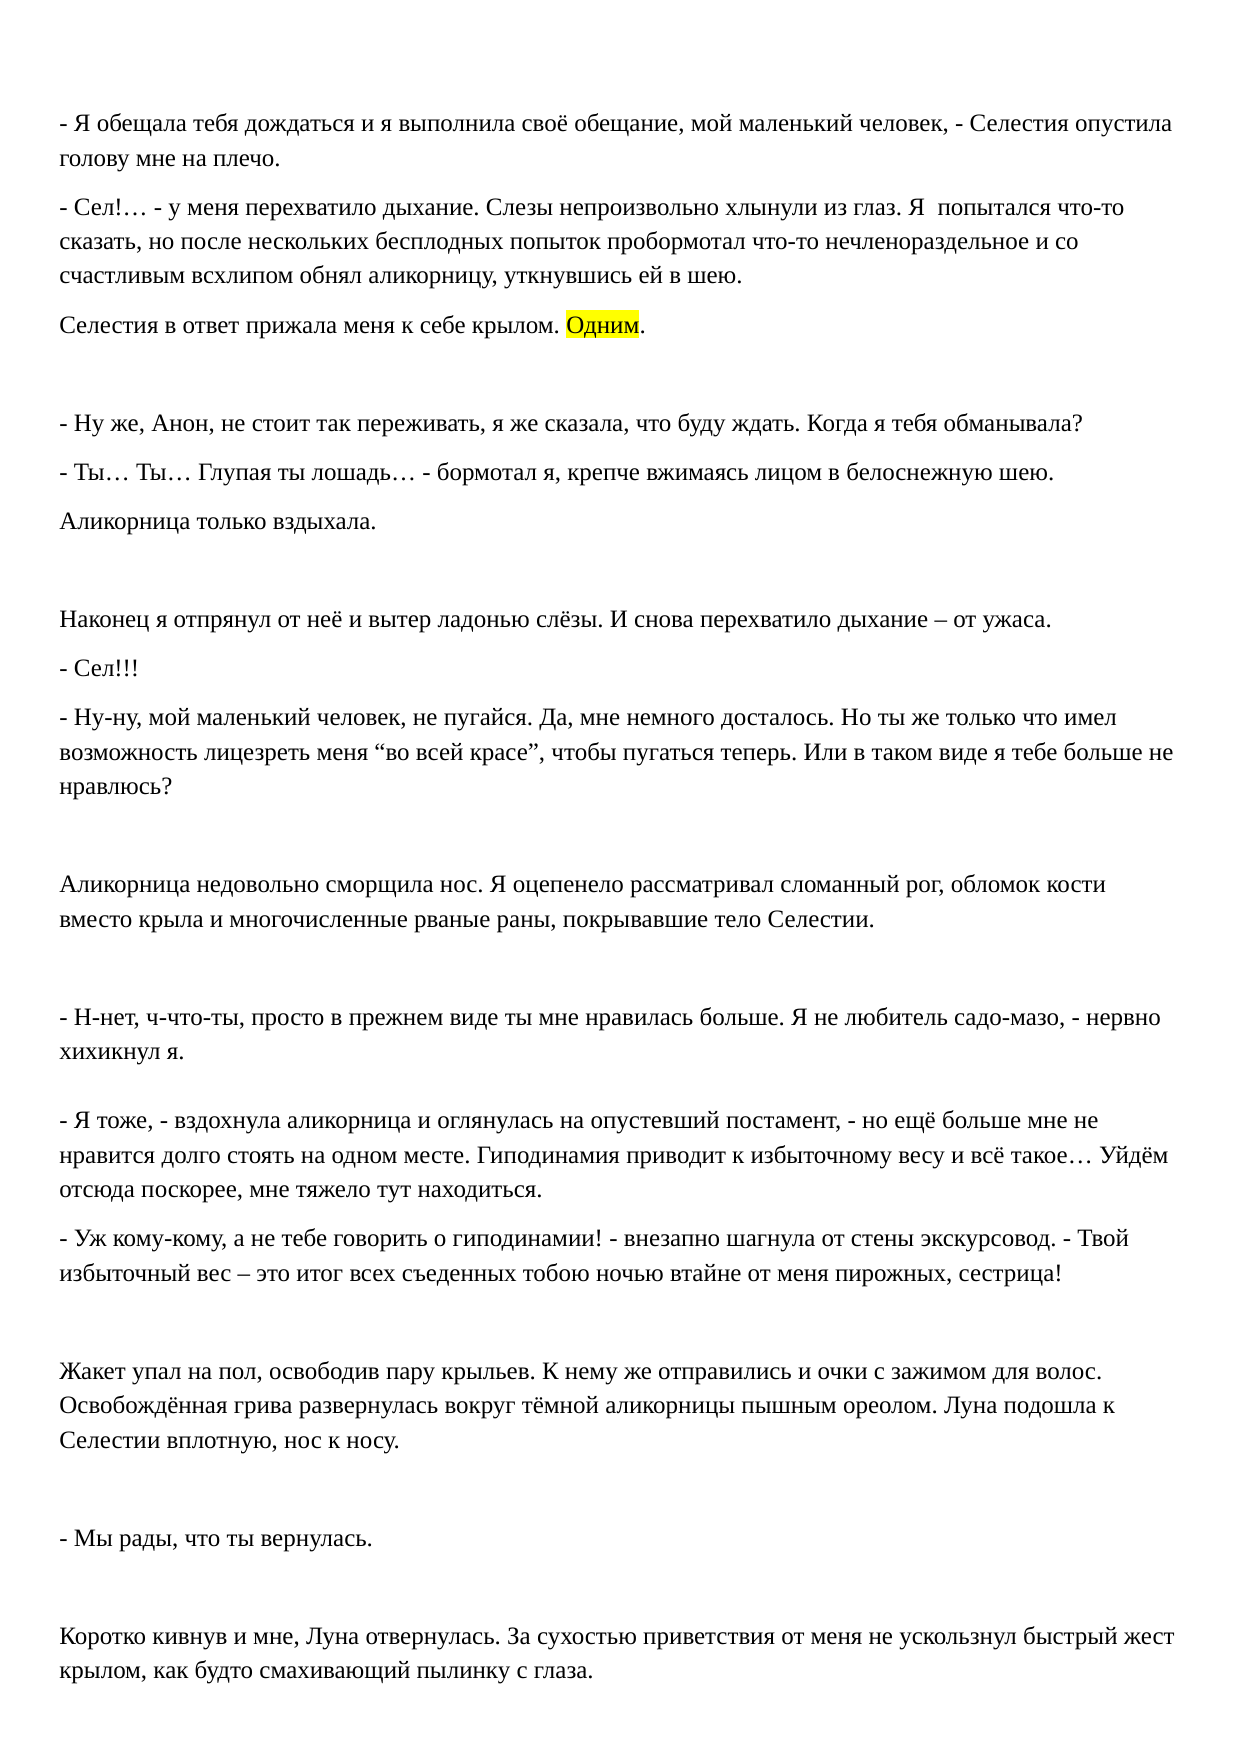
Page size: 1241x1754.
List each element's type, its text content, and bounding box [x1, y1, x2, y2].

text Наконец я отпрянул от неё и вытер ладонью слёзы. И снова перехватило дыхание – от ужаса. [59, 604, 1181, 633]
text Селестия в ответ прижала меня к себе крылом. Одним. [59, 310, 1181, 338]
text Жакет упал на пол, освободив пару крыльев. К нему же отправились и очки с зажимом для волос. Освобождённая грива развернулась вокруг тёмной аликорницы пышным ореолом. Луна подошла к Селестии вплотную, нос к носу. [59, 1356, 1181, 1454]
text - Уж кому-кому, а не тебе говорить о гиподинамии! - внезапно шагнула от стены экскурсовод. - Твой избыточный вес – это итог всех съеденных тобою ночью втайне от меня пирожных, сестрица! [59, 1223, 1181, 1287]
text Аликорница недовольно сморщила нос. Я оцепенело рассматривал сломанный рог, обломок кости вместо крыла и многочисленные рваные раны, покрывавшие тело Селестии. [59, 869, 1181, 932]
text - Ну же, Анон, не стоит так переживать, я же сказала, что буду ждать. Когда я тебя обманывала? [59, 408, 1181, 437]
text Аликорница только вздыхала. [59, 506, 1181, 535]
text - Н-нет, ч-что-ты, просто в прежнем виде ты мне нравилась больше. Я не любитель садо-мазо, - нервно хихикнул я. - Я тоже, - вздохнула аликорница и оглянулась на опустевший постамент, - но ещё больше мне не нравится долго стоять на одном месте. Гиподинамия приводит к избыточному весу и всё такое… Уйдём отсюда поскорее, мне тяжело тут находиться. [59, 1002, 1181, 1203]
text - Сел!… - у меня перехватило дыхание. Слезы непроизвольно хлынули из глаз. Я попытался что-то сказать, но после нескольких бесплодных попыток пробормотал что-то нечленораздельное и со счастливым всхлипом обнял аликорницу, уткнувшись ей в шею. [59, 192, 1181, 289]
text - Я обещала тебя дождаться и я выполнила своё обещание, мой маленький человек, - Селестия опустила голову мне на плечо. [59, 108, 1181, 171]
text Коротко кивнув и мне, Луна отвернулась. За сухостью приветствия от меня не ускользнул быстрый жест крылом, как будто смахивающий пылинку с глаза. [59, 1621, 1181, 1684]
text - Мы рады, что ты вернулась. [59, 1523, 1181, 1552]
text - Ну-ну, мой маленький человек, не пугайся. Да, мне немного досталось. Но ты же только что имел возможность лицезреть меня “во всей красе”, чтобы пугаться теперь. Или в таком виде я тебе больше не нравлюсь? [59, 702, 1181, 800]
text - Сел!!! [59, 653, 1181, 682]
text - Ты… Ты… Глупая ты лошадь… - бормотал я, крепче вжимаясь лицом в белоснежную шею. [59, 457, 1181, 486]
